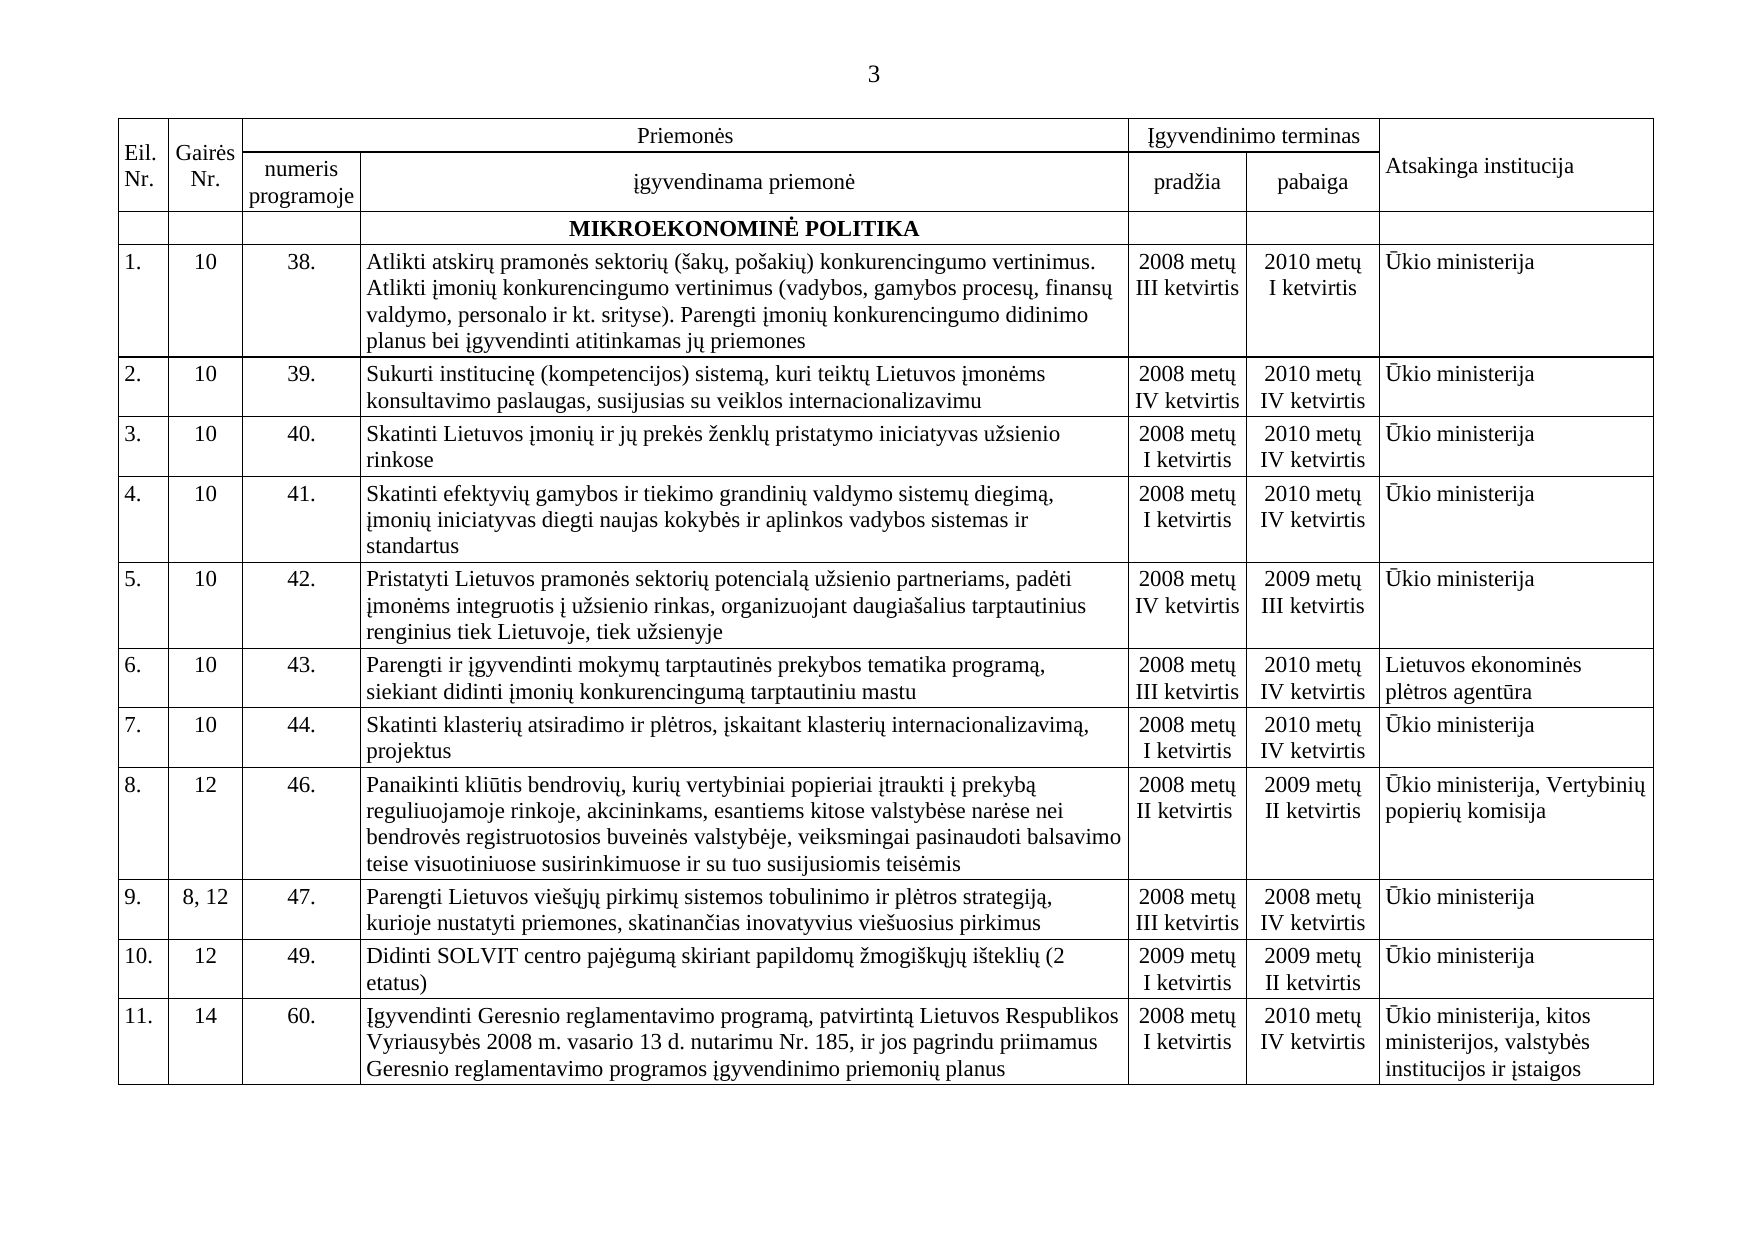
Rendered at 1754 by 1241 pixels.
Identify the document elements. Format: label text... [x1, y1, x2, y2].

table_cell Ūkio ministerija [1380, 477, 1653, 562]
table_cell Ūkio ministerija [1380, 358, 1653, 416]
table_cell 46. [243, 768, 360, 879]
table_cell 8, 12 [169, 880, 242, 938]
table_cell Skatinti Lietuvos įmonių ir jų prekės ženklų pristatymo iniciatyvas užsienio rinkose [361, 417, 1128, 476]
table_cell 10 [169, 649, 242, 707]
table_header Priemonės [243, 119, 1128, 151]
table_cell 2008 metų I ketvirtis [1129, 708, 1246, 767]
table_cell [169, 212, 242, 244]
table_cell pradžia [1129, 153, 1246, 211]
table_cell 2010 metų IV ketvirtis [1247, 708, 1379, 767]
table_cell 2008 metų I ketvirtis [1129, 417, 1246, 476]
table_cell 2009 metų I ketvirtis [1129, 940, 1246, 998]
table_cell [243, 212, 360, 244]
table_cell 2008 metų I ketvirtis [1129, 477, 1246, 562]
table_cell 2010 metų IV ketvirtis [1247, 999, 1379, 1084]
table_cell 2009 metų II ketvirtis [1247, 768, 1379, 879]
table_cell Ūkio ministerija [1380, 940, 1653, 998]
table_cell 2010 metų IV ketvirtis [1247, 649, 1379, 707]
table_cell 8. [119, 768, 168, 879]
table_cell MIKROEKONOMINĖ POLITIKA [361, 212, 1128, 244]
table_cell Ūkio ministerija [1380, 563, 1653, 647]
table_cell 2008 metų IV ketvirtis [1129, 563, 1246, 647]
table_cell 2010 metų IV ketvirtis [1247, 477, 1379, 562]
table_cell 7. [119, 708, 168, 767]
table_header Įgyvendinimo terminas [1129, 119, 1379, 151]
table_cell 47. [243, 880, 360, 938]
table_cell 4. [119, 477, 168, 562]
table_cell Ūkio ministerija [1380, 245, 1653, 356]
table_cell Ūkio ministerija, Vertybinių popierių komisija [1380, 768, 1653, 879]
table_cell 10 [169, 417, 242, 476]
table_cell 43. [243, 649, 360, 707]
table_cell [1247, 212, 1379, 244]
table_cell 41. [243, 477, 360, 562]
table_cell 5. [119, 563, 168, 647]
table_cell 1. [119, 245, 168, 356]
table_cell 2008 metų I ketvirtis [1129, 999, 1246, 1084]
table_cell 10 [169, 245, 242, 356]
table_cell Didinti SOLVIT centro pajėgumą skiriant papildomų žmogiškųjų išteklių (2 etatus) [361, 940, 1128, 998]
table_cell 39. [243, 358, 360, 416]
table_cell Ūkio ministerija, kitos ministerijos, valstybės institucijos ir įstaigos [1380, 999, 1653, 1084]
table_cell Ūkio ministerija [1380, 417, 1653, 476]
table_cell Atlikti atskirų pramonės sektorių (šakų, pošakių) konkurencingumo vertinimus. Atlikti įmonių konkurencingumo vertinimus (vadybos, gamybos procesų, finansų valdymo, personalo ir kt. srityse). Parengti įmonių konkurencingumo didinimo planus bei įgyvendinti atitinkamas jų priemones [361, 245, 1128, 356]
table_cell numeris programoje [243, 153, 360, 211]
table_cell 2009 metų II ketvirtis [1247, 940, 1379, 998]
table_cell 12 [169, 940, 242, 998]
table_header Atsakinga institucija [1380, 119, 1653, 211]
table_cell Parengti Lietuvos viešųjų pirkimų sistemos tobulinimo ir plėtros strategiją, kurioje nustatyti priemones, skatinančias inovatyvius viešuosius pirkimus [361, 880, 1128, 938]
table_cell 2008 metų III ketvirtis [1129, 245, 1246, 356]
table_cell Skatinti klasterių atsiradimo ir plėtros, įskaitant klasterių internacionalizavimą, projektus [361, 708, 1128, 767]
table_cell įgyvendinama priemonė [361, 153, 1128, 211]
table_cell [1129, 212, 1246, 244]
table_header Gairės Nr. [169, 119, 242, 211]
table_cell 10 [169, 477, 242, 562]
table_cell Ūkio ministerija [1380, 880, 1653, 938]
table_cell 2010 metų IV ketvirtis [1247, 358, 1379, 416]
table_cell 2008 metų II ketvirtis [1129, 768, 1246, 879]
table_header Eil. Nr. [119, 119, 168, 211]
table_cell 9. [119, 880, 168, 938]
table_cell 10 [169, 708, 242, 767]
table_cell 42. [243, 563, 360, 647]
table_cell 38. [243, 245, 360, 356]
table_cell 2008 metų IV ketvirtis [1247, 880, 1379, 938]
table_cell Parengti ir įgyvendinti mokymų tarptautinės prekybos tematika programą, siekiant didinti įmonių konkurencingumą tarptautiniu mastu [361, 649, 1128, 707]
table_cell 14 [169, 999, 242, 1084]
table_cell Sukurti institucinę (kompetencijos) sistemą, kuri teiktų Lietuvos įmonėms konsultavimo paslaugas, susijusias su veiklos internacionalizavimu [361, 358, 1128, 416]
table_cell 2009 metų III ketvirtis [1247, 563, 1379, 647]
table_cell Pristatyti Lietuvos pramonės sektorių potencialą užsienio partneriams, padėti įmonėms integruotis į užsienio rinkas, organizuojant daugiašalius tarptautinius renginius tiek Lietuvoje, tiek užsienyje [361, 563, 1128, 647]
table_cell 3. [119, 417, 168, 476]
table_cell 12 [169, 768, 242, 879]
table_cell 2. [119, 358, 168, 416]
table_cell 60. [243, 999, 360, 1084]
table_cell 2010 metų IV ketvirtis [1247, 417, 1379, 476]
table_cell 6. [119, 649, 168, 707]
table_cell 49. [243, 940, 360, 998]
table_cell 10 [169, 358, 242, 416]
table_cell 2010 metų I ketvirtis [1247, 245, 1379, 356]
table_cell Lietuvos ekonominės plėtros agentūra [1380, 649, 1653, 707]
table_cell 44. [243, 708, 360, 767]
table_cell 40. [243, 417, 360, 476]
table_cell 2008 metų III ketvirtis [1129, 649, 1246, 707]
table_cell Panaikinti kliūtis bendrovių, kurių vertybiniai popieriai įtraukti į prekybą reguliuojamoje rinkoje, akcininkams, esantiems kitose valstybėse narėse nei bendrovės registruotosios buveinės valstybėje, veiksmingai pasinaudoti balsavimo teise visuotiniuose susirinkimuose ir su tuo susijusiomis teisėmis [361, 768, 1128, 879]
table_cell 10. [119, 940, 168, 998]
table_cell Įgyvendinti Geresnio reglamentavimo programą, patvirtintą Lietuvos Respublikos Vyriausybės 2008 m. vasario 13 d. nutarimu Nr. 185, ir jos pagrindu priimamus Geresnio reglamentavimo programos įgyvendinimo priemonių planus [361, 999, 1128, 1084]
table_cell 11. [119, 999, 168, 1084]
table_cell pabaiga [1247, 153, 1379, 211]
table_cell Skatinti efektyvių gamybos ir tiekimo grandinių valdymo sistemų diegimą, įmonių iniciatyvas diegti naujas kokybės ir aplinkos vadybos sistemas ir standartus [361, 477, 1128, 562]
table_cell [119, 212, 168, 244]
table_cell 2008 metų IV ketvirtis [1129, 358, 1246, 416]
table_cell 2008 metų III ketvirtis [1129, 880, 1246, 938]
table_cell 10 [169, 563, 242, 647]
table_cell [1380, 212, 1653, 244]
table_cell Ūkio ministerija [1380, 708, 1653, 767]
